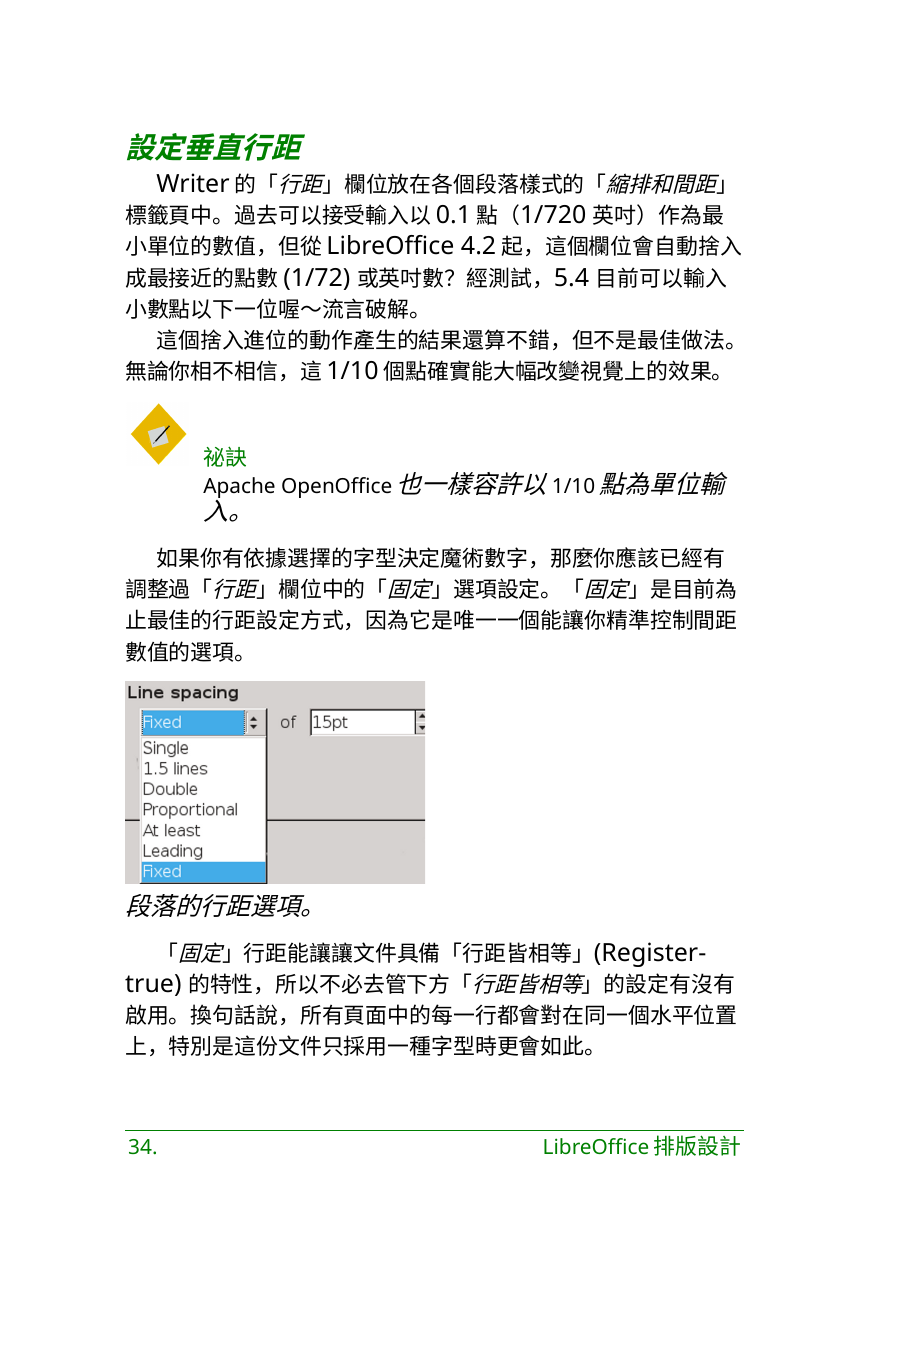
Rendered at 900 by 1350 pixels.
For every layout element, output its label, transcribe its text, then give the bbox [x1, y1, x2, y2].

list 祕訣 [125, 402, 744, 471]
table_header [125, 682, 744, 885]
subtitle 設定垂直行距 [125, 125, 744, 167]
picture [125, 681, 426, 884]
text Writer的「行距」欄位放在各個段落樣式的「縮排和間距」標籤頁中。過去可以接受輸入以0.1點（1/720 英吋）作為最小單位的數值，但從LibreOffice 4.2起，這個欄位會自動捨入成最接近的點數 (1/72) 或英吋數？經測試，5.4 目前可以輸入小數點以下一位喔～流言破解。 [125, 167, 744, 323]
text 這個捨入進位的動作產生的結果還算不錯，但不是最佳做法。無論你相不相信，這1/10個點確實能大幅改變視覺上的效果。 [125, 323, 744, 386]
text Apache OpenOffice也一樣容許以1/10點為單位輸入。 [203, 471, 744, 526]
text 如果你有依據選擇的字型決定魔術數字，那麼你應該已經有調整過「行距」欄位中的「固定」選項設定。「固定」是目前為止最佳的行距設定方式，因為它是唯一一個能讓你精準控制間距數值的選項。 [125, 541, 744, 666]
table_cell 段落的行距選項。 [125, 885, 744, 920]
picture [126, 402, 189, 466]
text 「固定」行距能讓讓文件具備「行距皆相等」(Register-true) 的特性，所以不必去管下方「行距皆相等」的設定有沒有啟用。換句話說，所有頁面中的每一行都會對在同一個水平位置上，特別是這份文件只採用一種字型時更會如此。 [125, 936, 744, 1061]
